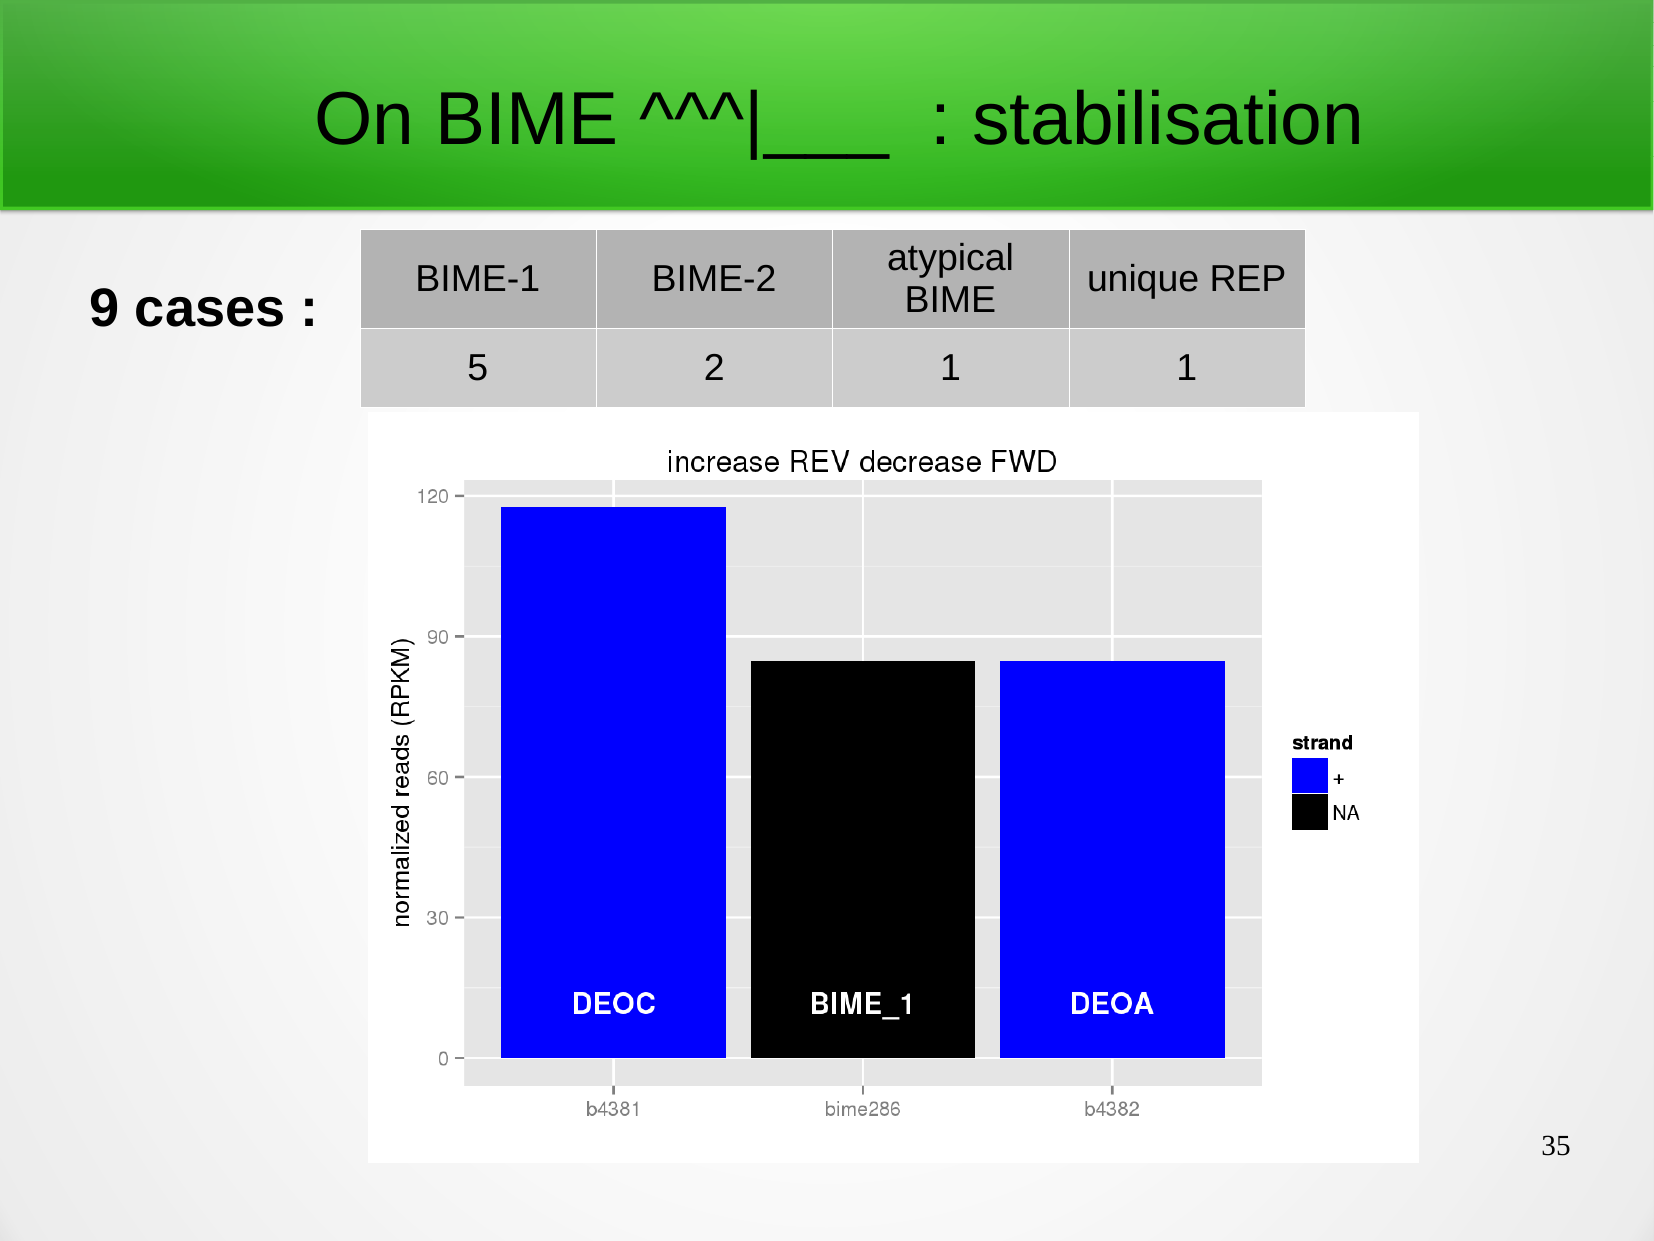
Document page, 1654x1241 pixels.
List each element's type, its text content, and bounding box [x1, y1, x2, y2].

table_header BIME-1 [361, 230, 596, 328]
table_header atypical BIME [833, 230, 1069, 328]
picture [368, 412, 1419, 1163]
table_cell 1 [833, 329, 1069, 407]
table_header BIME-2 [597, 230, 832, 328]
table_cell 5 [361, 329, 596, 407]
table_cell 2 [597, 329, 832, 407]
title On BIME ^^^|___ : stabilisation [82, 34, 1571, 203]
table_cell 1 [1070, 329, 1305, 407]
table_header unique REP [1070, 230, 1305, 328]
text_box 9 cases : [75, 270, 346, 346]
